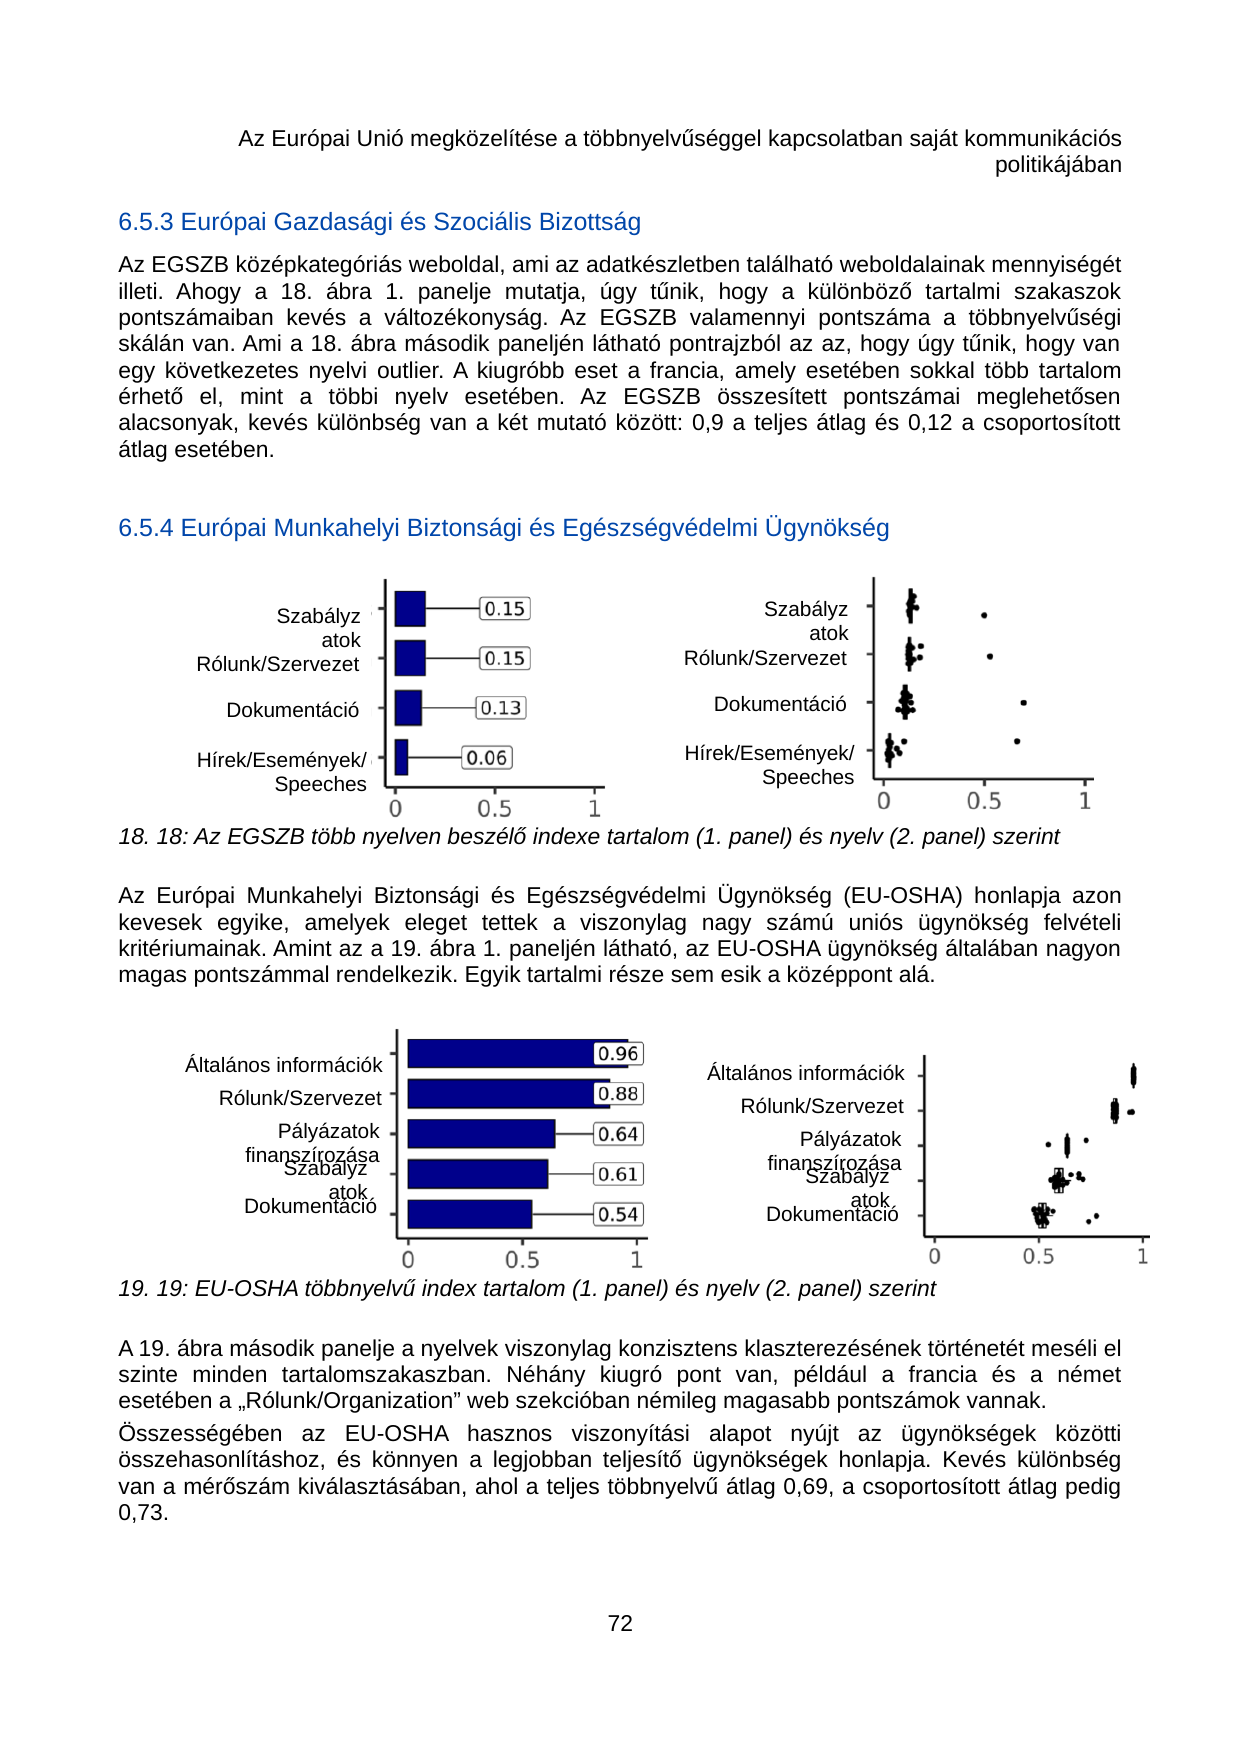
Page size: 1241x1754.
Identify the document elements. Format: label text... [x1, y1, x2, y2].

text 18. 18: Az EGSZB több nyelven beszélő indexe tartalom (1. panel) és nyelv (2. panel) szerint [118, 582, 1094, 849]
picture [862, 569, 1094, 814]
picture [371, 570, 611, 823]
subtitle 6.5.4 Európai Munkahelyi Biztonsági és Egészségvédelmi Ügynökség [118, 513, 1122, 541]
text Az EGSZB középkategóriás weboldal, ami az adatkészletben található weboldalainak mennyiségét illeti. Ahogy a 18. ábra 1. panelje mutatja, úgy tűnik, hogy a különböző tartalmi szakaszok pontszámaiban kevés a változékonyság. Az EGSZB valamennyi pontszáma a többnyelvűségi skálán van. Ami a 18. ábra második paneljén látható pontrajzból az az, hogy úgy tűnik, hogy van egy következetes nyelvi outlier. A kiugróbb eset a francia, amely esetében sokkal több tartalom érhető el, mint a többi nyelv esetében. Az EGSZB összesített pontszámai meglehetősen alacsonyak, kevés különbség van a két mutató között: 0,9 a teljes átlag és 0,12 a csoportosított átlag esetében. [118, 251, 1122, 462]
text Az Európai Munkahelyi Biztonsági és Egészségvédelmi Ügynökség (EU-OSHA) honlapja azon kevesek egyike, amelyek eleget tettek a viszonylag nagy számú uniós ügynökség felvételi kritériumainak. Amint az a 19. ábra 1. paneljén látható, az EU-OSHA ügynökség általában nagyon magas pontszámmal rendelkezik. Egyik tartalmi része sem esik a középpont alá. [118, 882, 1122, 987]
picture [914, 1046, 1150, 1268]
text A 19. ábra második panelje a nyelvek viszonylag konzisztens klaszterezésének történetét meséli el szinte minden tartalomszakaszban. Néhány kiugró pont van, például a francia és a német esetében a „Rólunk/Organization” web szekcióban némileg magasabb pontszámok vannak. [118, 1334, 1122, 1413]
subtitle 6.5.3 Európai Gazdasági és Szociális Bizottság [118, 207, 1122, 236]
text 19. 19: EU-OSHA többnyelvű index tartalom (1. panel) és nyelv (2. panel) szerint [118, 1276, 1149, 1302]
text Összességében az EU-OSHA hasznos viszonyítási alapot nyújt az ügynökségek közötti összehasonlításhoz, és könnyen a legjobban teljesítő ügynökségek honlapja. Kevés különbség van a mérőszám kiválasztásában, ahol a teljes többnyelvű átlag 0,69, a csoportosított átlag pedig 0,73. [118, 1420, 1122, 1525]
picture [386, 1023, 653, 1276]
